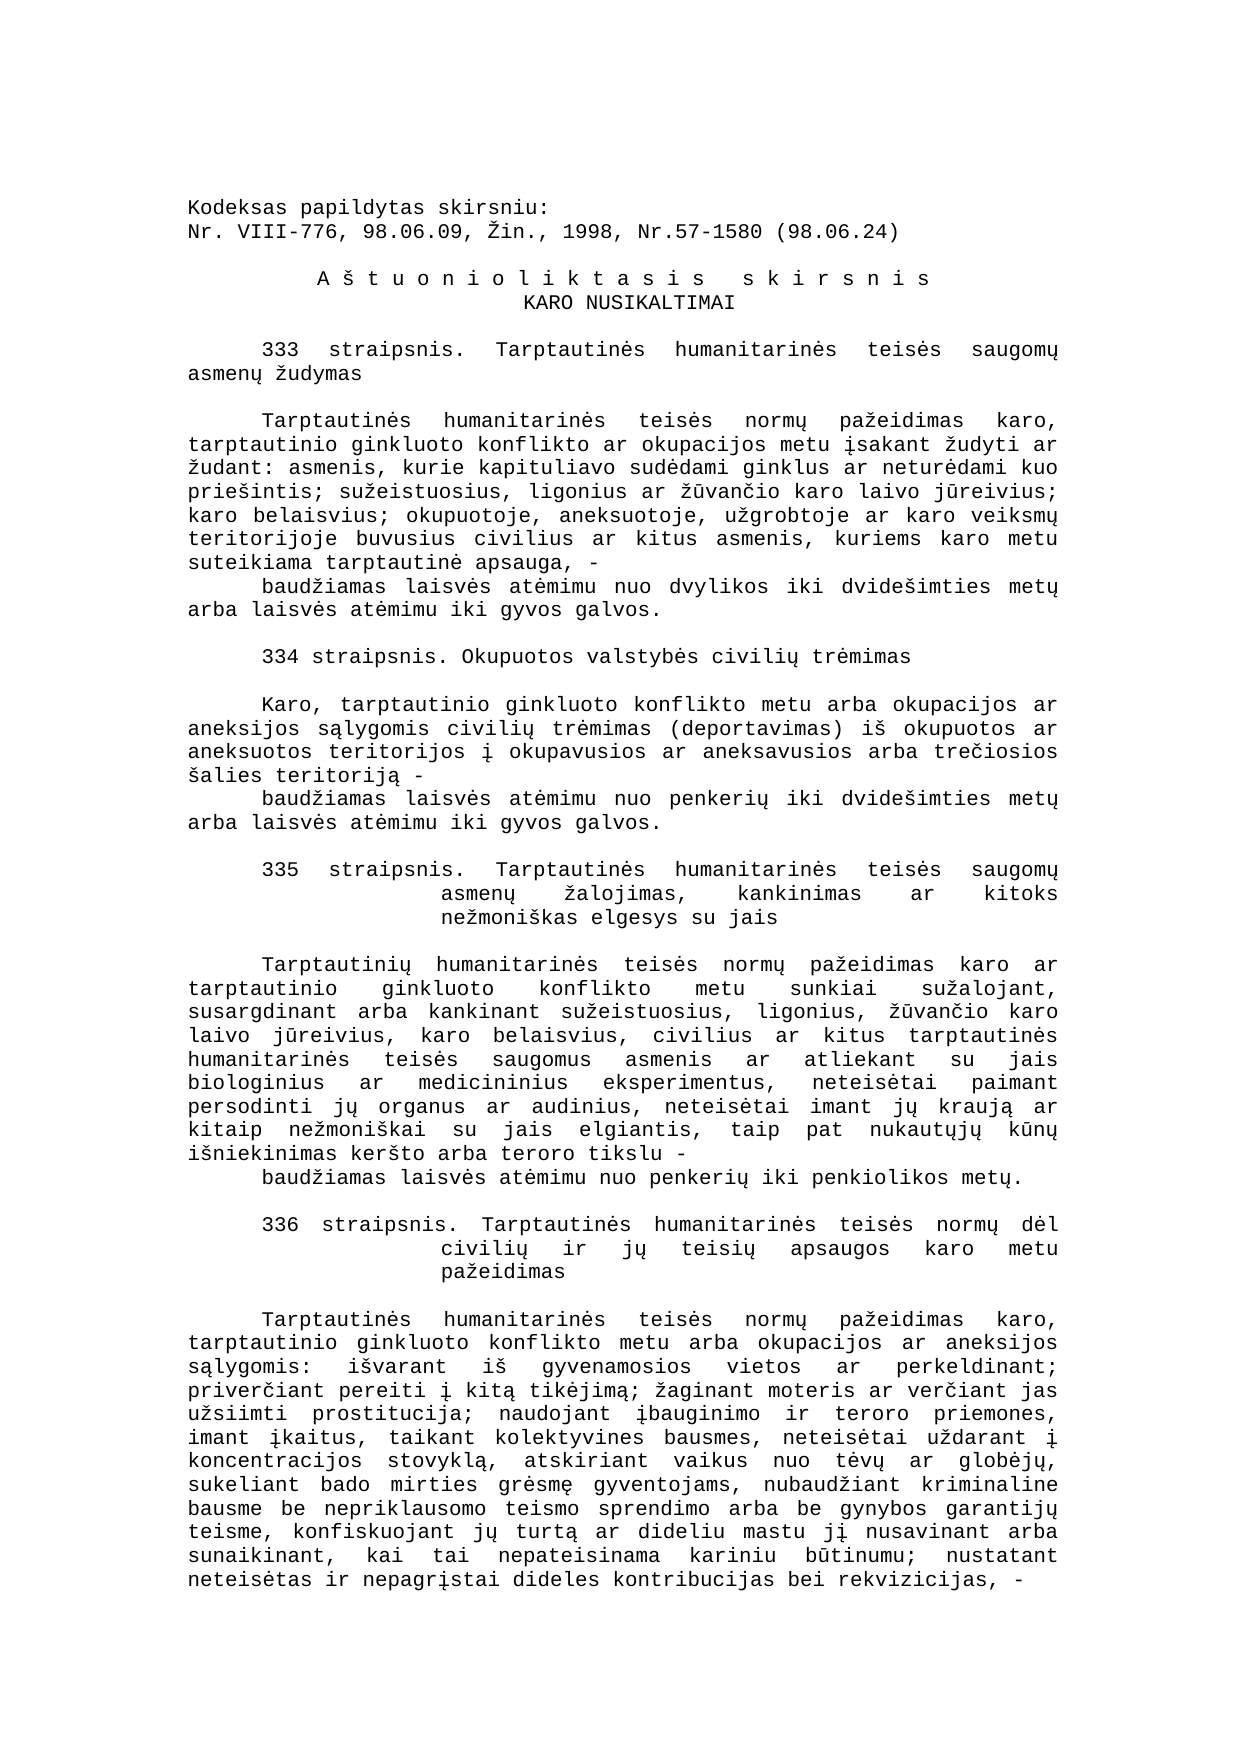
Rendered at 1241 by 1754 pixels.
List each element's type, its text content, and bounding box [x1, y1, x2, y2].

text 335 straipsnis. Tarptautinės humanitarinės teisės saugomų asmenų žalojimas, kankinimas ar kitoks nežmoniškas elgesys su jais [261, 859, 1059, 930]
text 333 straipsnis. Tarptautinės humanitarinės teisės saugomų asmenų žudymas [187, 339, 1059, 386]
text A š t u o n i o l i k t a s i s s k i r s n i s [187, 268, 1059, 292]
text baudžiamas laisvės atėmimu nuo penkerių iki penkiolikos metų. [187, 1167, 1059, 1190]
text Karo, tarptautinio ginkluoto konflikto metu arba okupacijos ar aneksijos sąlygomis civilių trėmimas (deportavimas) iš okupuotos ar aneksuotos teritorijos į okupavusios ar aneksavusios arba trečiosios šalies teritoriją - [187, 694, 1059, 788]
text 336 straipsnis. Tarptautinės humanitarinės teisės normų dėl civilių ir jų teisių apsaugos karo metu pažeidimas [261, 1214, 1059, 1285]
text baudžiamas laisvės atėmimu nuo dvylikos iki dvidešimties metų arba laisvės atėmimu iki gyvos galvos. [187, 576, 1059, 623]
text Kodeksas papildytas skirsniu: [187, 197, 1059, 221]
text Karo nusikaltimai [187, 292, 1059, 316]
text 334 straipsnis. Okupuotos valstybės civilių trėmimas [187, 647, 1059, 670]
text baudžiamas laisvės atėmimu nuo penkerių iki dvidešimties metų arba laisvės atėmimu iki gyvos galvos. [187, 788, 1059, 836]
text Tarptautinės humanitarinės teisės normų pažeidimas karo, tarptautinio ginkluoto konflikto metu arba okupacijos ar aneksijos sąlygomis: išvarant iš gyvenamosios vietos ar perkeldinant; priverčiant pereiti į kitą tikėjimą; žaginant moteris ar verčiant jas užsiimti prostitucija; naudojant įbauginimo ir teroro priemones, imant įkaitus, taikant kolektyvines bausmes, neteisėtai uždarant į koncentracijos stovyklą, atskiriant vaikus nuo tėvų ar globėjų, sukeliant bado mirties grėsmę gyventojams, nubaudžiant kriminaline bausme be nepriklausomo teismo sprendimo arba be gynybos garantijų teisme, konfiskuojant jų turtą ar dideliu mastu jį nusavinant arba sunaikinant, kai tai nepateisinama kariniu būtinumu; nustatant neteisėtas ir nepagrįstai dideles kontribucijas bei rekvizicijas, - [187, 1309, 1059, 1592]
text Nr. VIII-776, 98.06.09, Žin., 1998, Nr.57-1580 (98.06.24) [187, 221, 1059, 244]
text Tarptautinės humanitarinės teisės normų pažeidimas karo, tarptautinio ginkluoto konflikto ar okupacijos metu įsakant žudyti ar žudant: asmenis, kurie kapituliavo sudėdami ginklus ar neturėdami kuo priešintis; sužeistuosius, ligonius ar žūvančio karo laivo jūreivius; karo belaisvius; okupuotoje, aneksuotoje, užgrobtoje ar karo veiksmų teritorijoje buvusius civilius ar kitus asmenis, kuriems karo metu suteikiama tarptautinė apsauga, - [187, 410, 1059, 576]
text Tarptautinių humanitarinės teisės normų pažeidimas karo ar tarptautinio ginkluoto konflikto metu sunkiai sužalojant, susargdinant arba kankinant sužeistuosius, ligonius, žūvančio karo laivo jūreivius, karo belaisvius, civilius ar kitus tarptautinės humanitarinės teisės saugomus asmenis ar atliekant su jais biologinius ar medicininius eksperimentus, neteisėtai paimant persodinti jų organus ar audinius, neteisėtai imant jų kraują ar kitaip nežmoniškai su jais elgiantis, taip pat nukautųjų kūnų išniekinimas keršto arba teroro tikslu - [187, 954, 1059, 1167]
